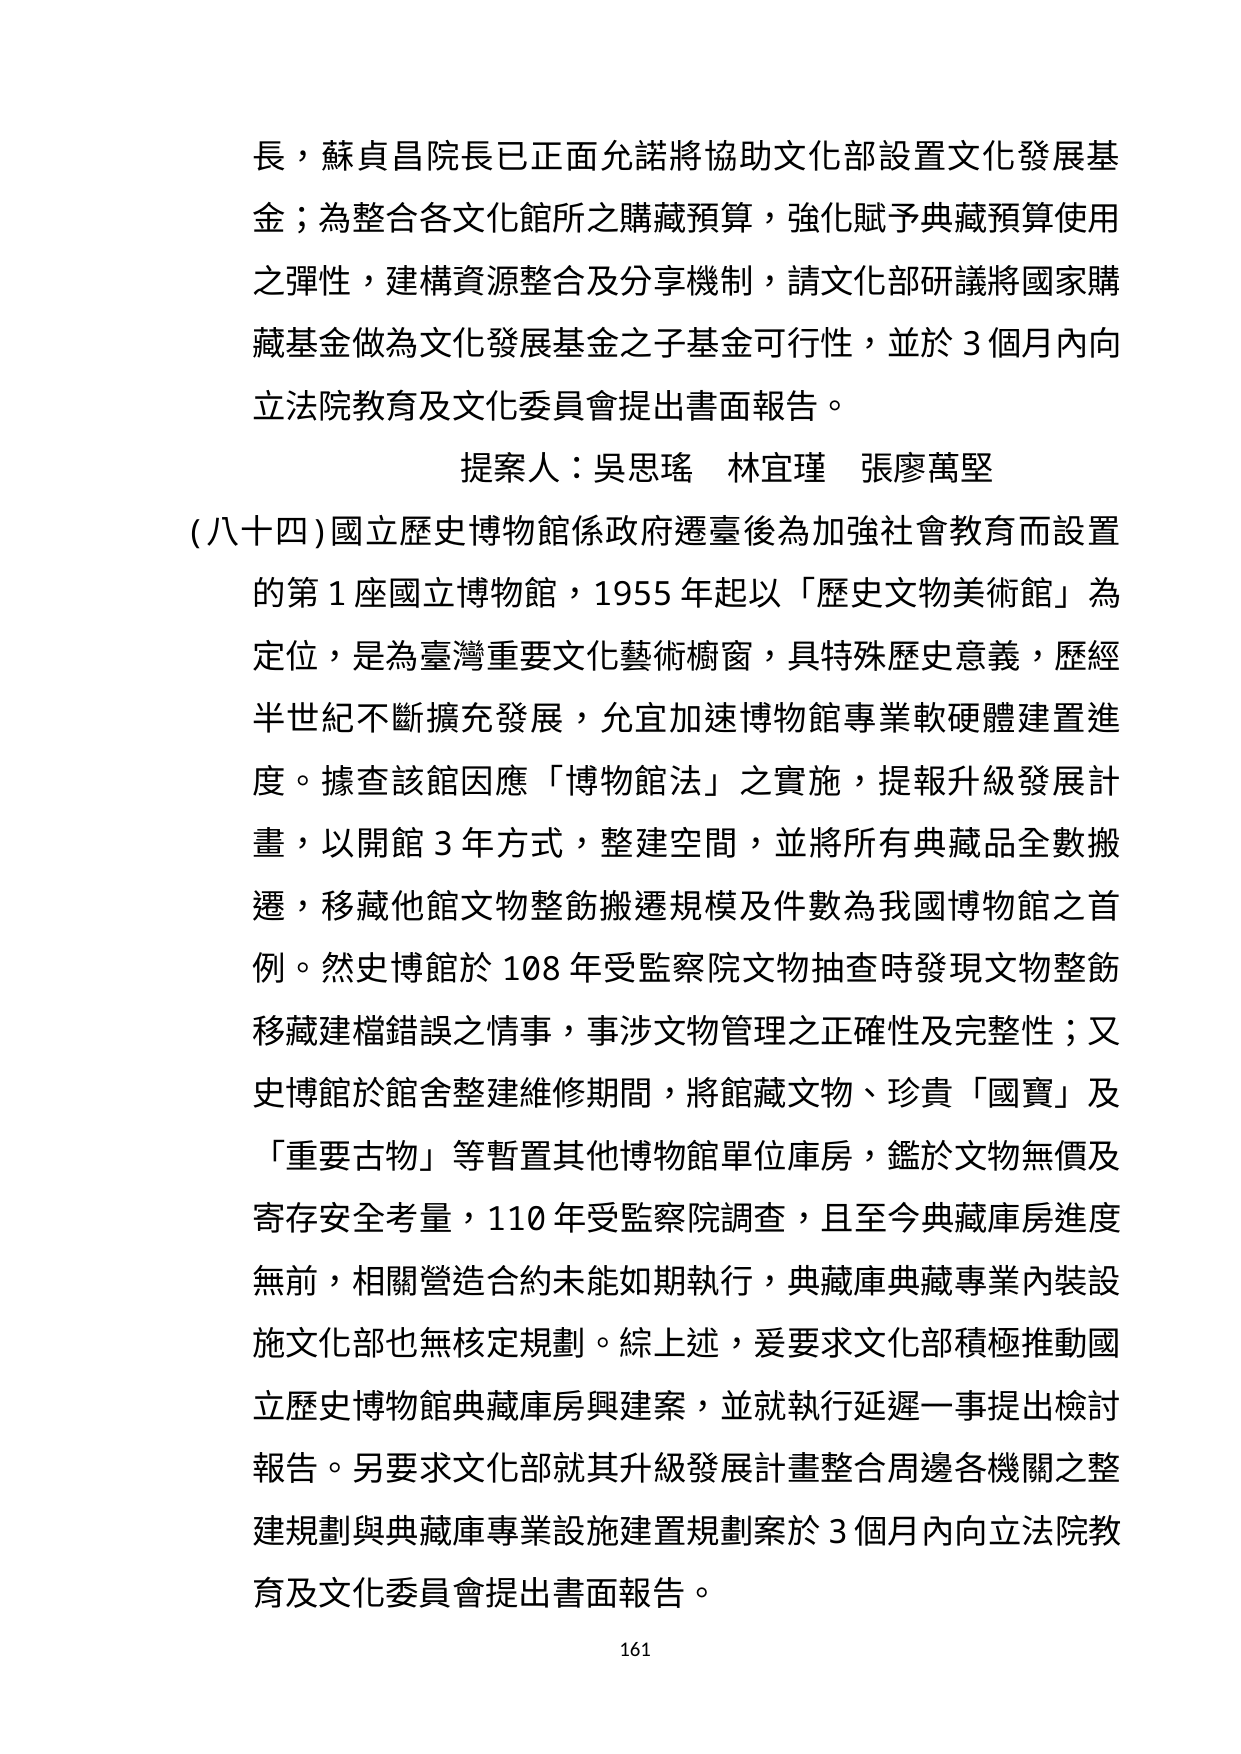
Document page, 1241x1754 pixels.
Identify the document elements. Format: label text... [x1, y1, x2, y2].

text 長，蘇貞昌院長已正面允諾將協助文化部設置文化發展基金；為整合各文化館所之購藏預算，強化賦予典藏預算使用之彈性，建構資源整合及分享機制，請文化部研議將國家購藏基金做為文化發展基金之子基金可行性，並於3個月內向立法院教育及文化委員會提出書面報告。 [185, 112, 1122, 425]
text (八十四)國立歷史博物館係政府遷臺後為加強社會教育而設置的第1座國立博物館，1955年起以「歷史文物美術館」為定位，是為臺灣重要文化藝術櫥窗，具特殊歷史意義，歷經半世紀不斷擴充發展，允宜加速博物館專業軟硬體建置進度。據查該館因應「博物館法」之實施，提報升級發展計畫，以開館3年方式，整建空間，並將所有典藏品全數搬遷，移藏他館文物整飭搬遷規模及件數為我國博物館之首例。然史博館於108年受監察院文物抽查時發現文物整飭移藏建檔錯誤之情事，事涉文物管理之正確性及完整性；又史博館於館舍整建維修期間，將館藏文物、珍貴「國寶」及「重要古物」等暫置其他博物館單位庫房，鑑於文物無價及寄存安全考量，110年受監察院調查，且至今典藏庫房進度無前，相關營造合約未能如期執行，典藏庫典藏專業內裝設施文化部也無核定規劃。綜上述，爰要求文化部積極推動國立歷史博物館典藏庫房興建案，並就執行延遲一事提出檢討報告。另要求文化部就其升級發展計畫整合周邊各機關之整建規劃與典藏庫專業設施建置規劃案於3個月內向立法院教育及文化委員會提出書面報告。 [185, 487, 1122, 1612]
text 提案人：吳思瑤 林宜瑾 張廖萬堅 [460, 425, 1122, 487]
